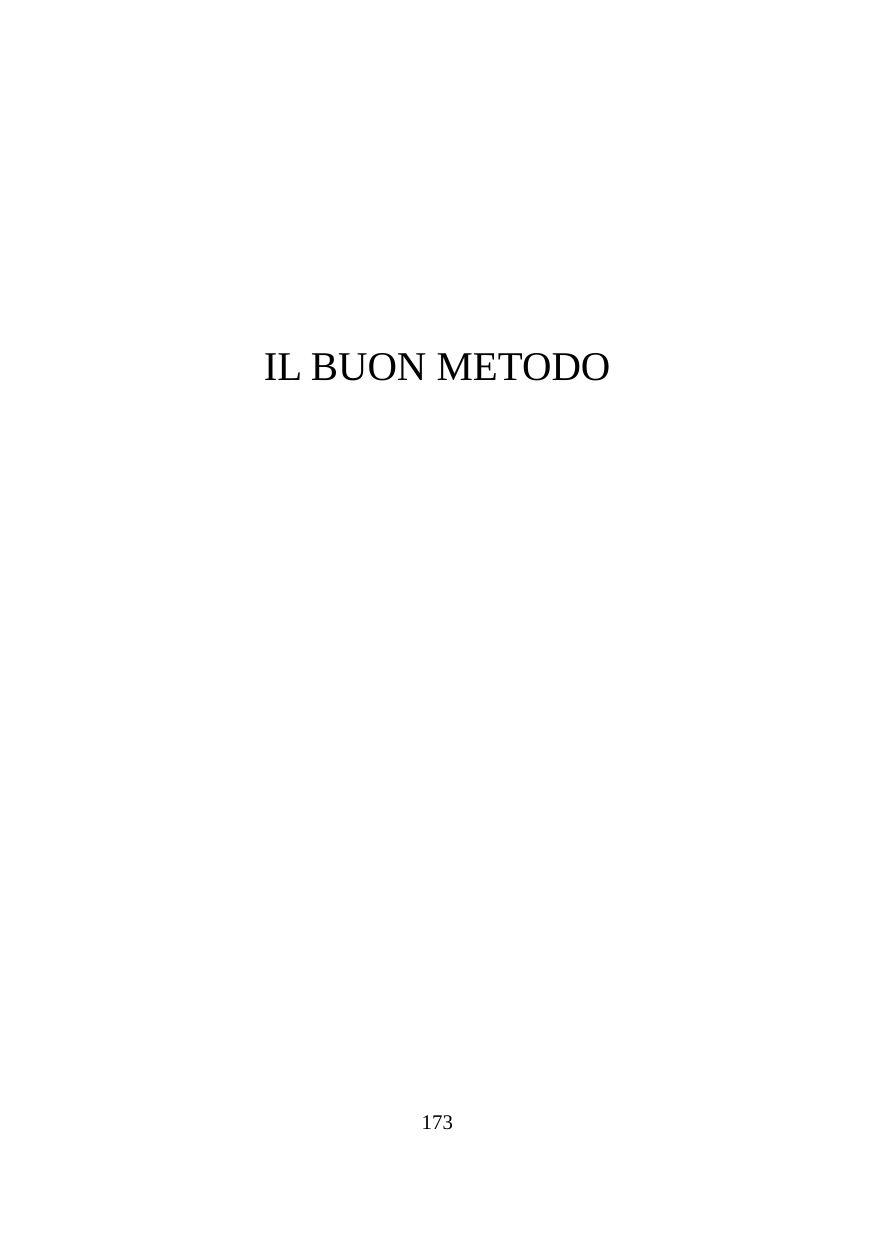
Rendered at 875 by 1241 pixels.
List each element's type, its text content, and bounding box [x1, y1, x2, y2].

subtitle IL BUON METODO [106, 342, 768, 389]
